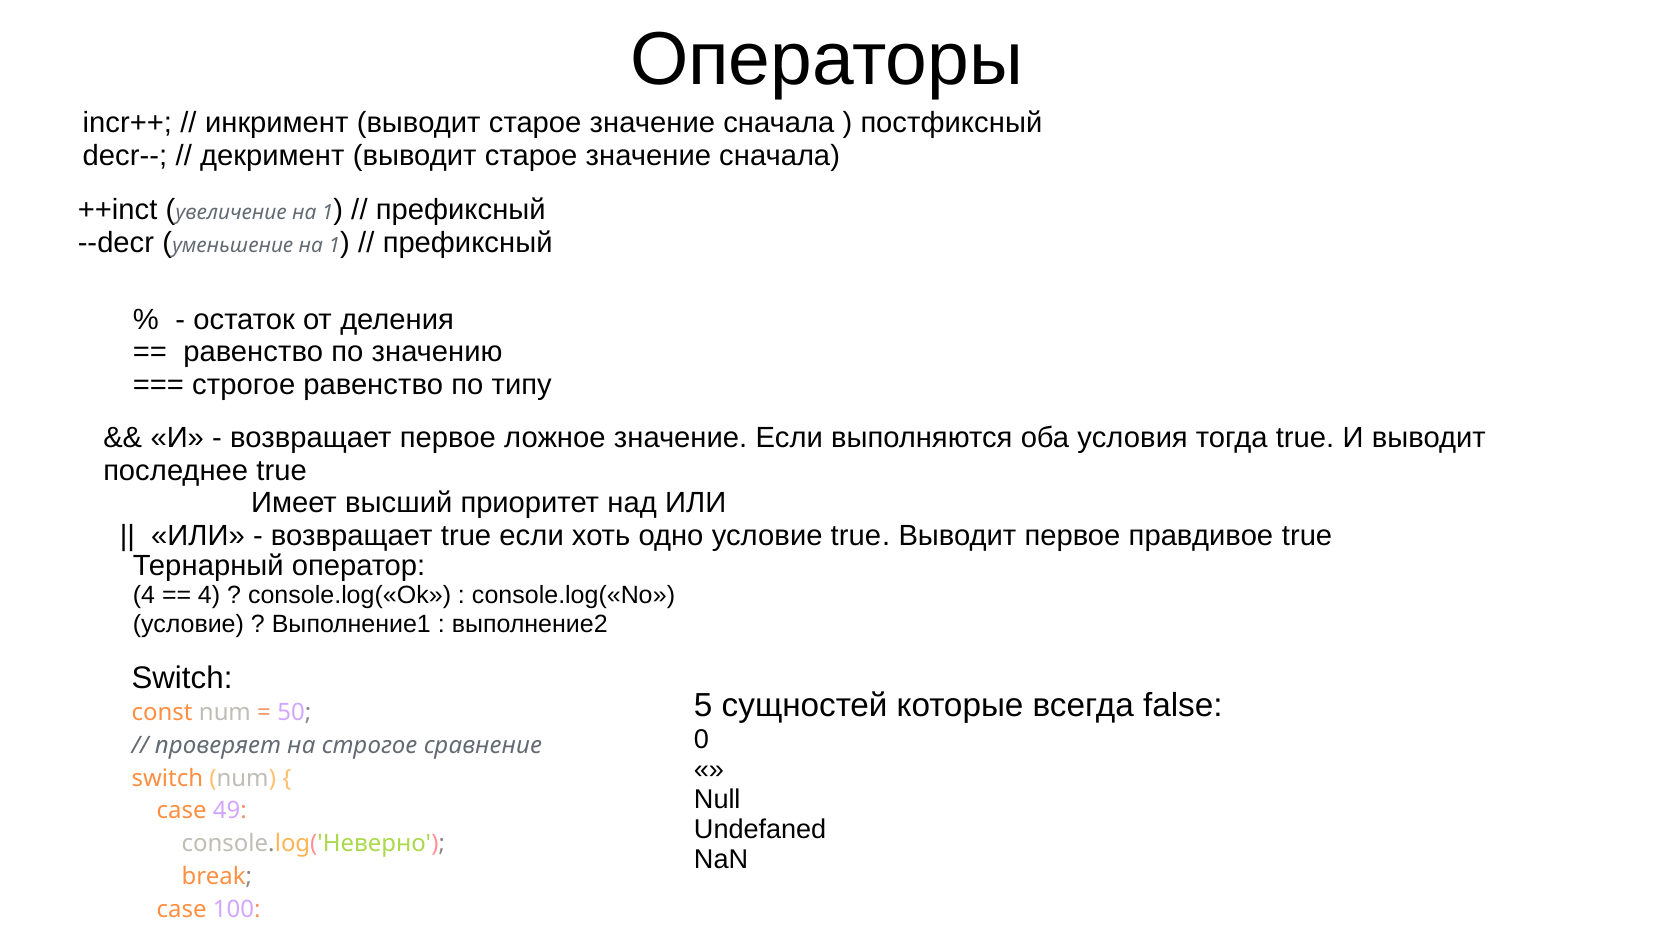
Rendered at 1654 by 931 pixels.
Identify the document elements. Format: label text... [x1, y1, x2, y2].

text_box 5 сущностей которые всегда false: 0 «» Null Undefaned NaN [679, 679, 1239, 925]
text_box ++inct (увеличение на 1) // префиксный --decr (уменьшение на 1) // префиксный [63, 185, 591, 266]
text_box Switch: const num = 50; // проверяет на строгое сравнение switch (num) { case 49: console.log('Неверно'); break; case 100: console.log('Неверно'); break; case 50: console.log('Ok'); break; default: console.log('Не в этот раз'); } [116, 652, 591, 931]
text_box && «И» - возвращает первое ложное значение. Если выполняются оба условия тогда true. И выводит последнее true Имеет высший приоритет над ИЛИ || «ИЛИ» - возвращает true если хоть одно условие true. Выводит первое правдивое true [88, 413, 1654, 564]
title Операторы [82, 9, 1571, 100]
text_box Тернарный оператор: (4 == 4) ? console.log(«Ok») : console.log(«No») (условие) ? Выполнение1 : выполнение2 [118, 541, 768, 680]
text_box % - остаток от деления == равенство по значению === строгое равенство по типу [118, 295, 591, 413]
text_box incr++; // инкримент (выводит старое значение сначала ) постфиксный decr--; // декримент (выводит старое значение сначала) [82, 106, 1058, 172]
